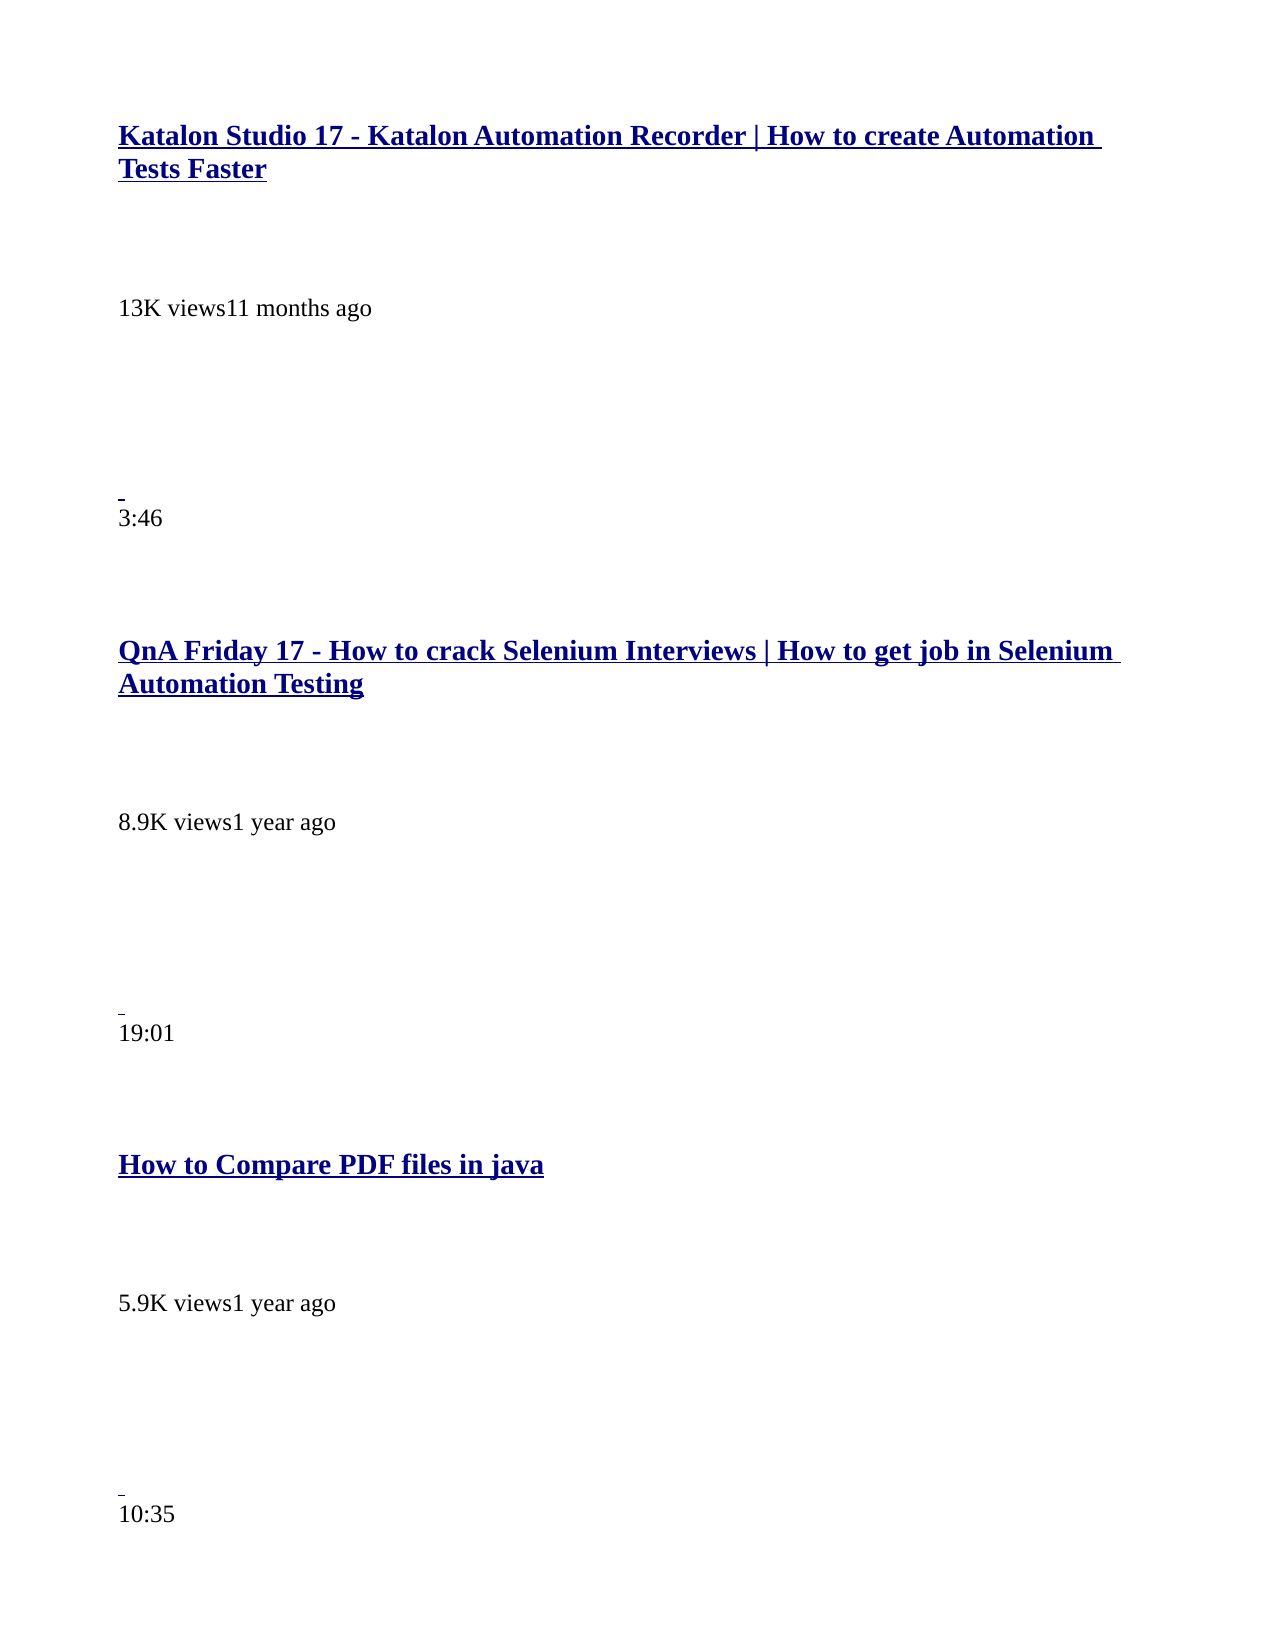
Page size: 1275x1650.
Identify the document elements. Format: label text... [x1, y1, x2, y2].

subtitle QnA Friday 17 - How to crack Selenium Interviews | How to get job in Selenium Automation Testing [118, 633, 1157, 700]
subtitle Katalon Studio 17 - Katalon Automation Recorder | How to create Automation Tests Faster [118, 118, 1157, 185]
text 3:46 [118, 503, 1157, 532]
text 5.9K views1 year ago [118, 1288, 1157, 1317]
subtitle How to Compare PDF files in java [118, 1147, 1157, 1181]
text 10:35 [118, 1499, 1157, 1527]
text 8.9K views1 year ago [118, 807, 1157, 836]
text 19:01 [118, 1018, 1157, 1046]
text 13K views11 months ago [118, 293, 1157, 322]
